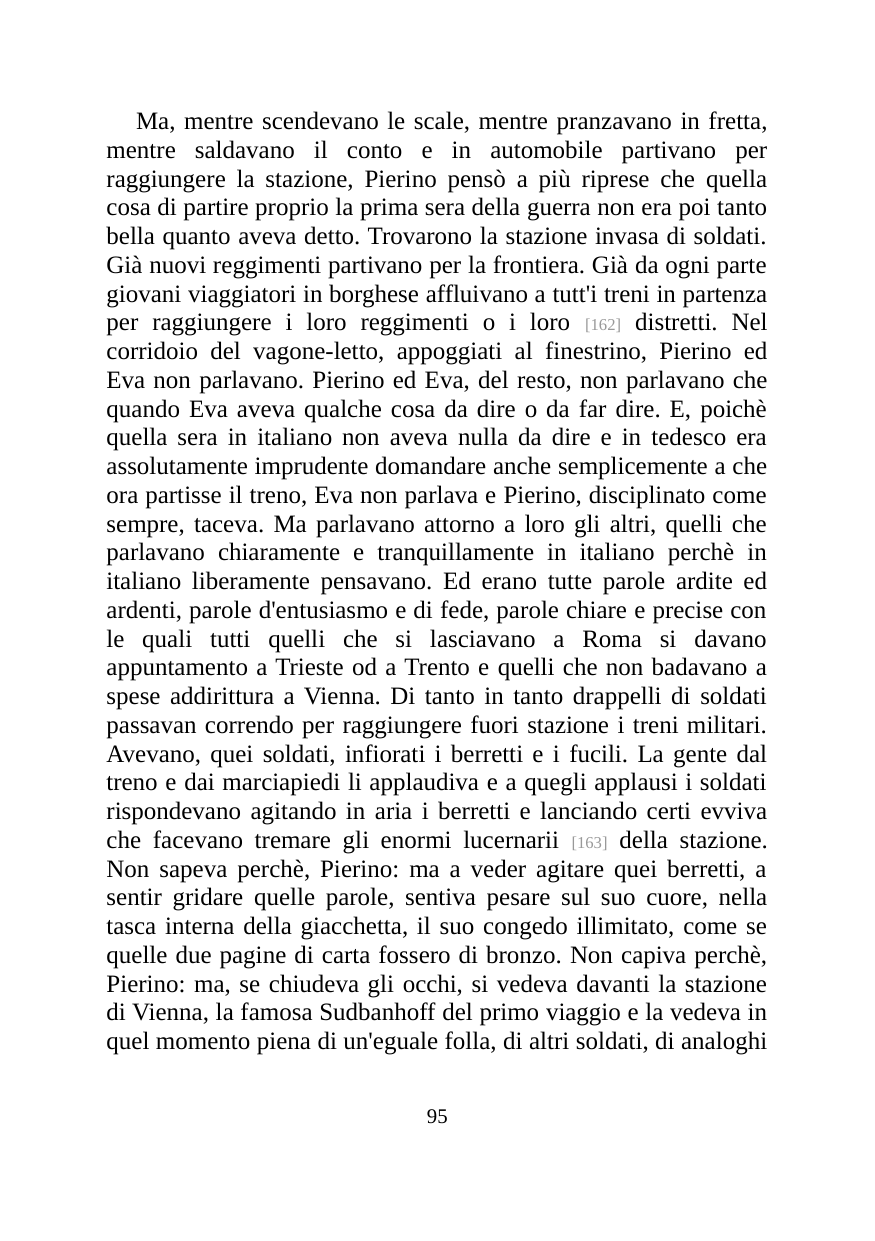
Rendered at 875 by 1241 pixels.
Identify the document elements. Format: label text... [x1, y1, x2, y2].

text Ma, mentre scendevano le scale, mentre pranzavano in fretta, mentre saldavano il conto e in automobile partivano per raggiungere la stazione, Pierino pensò a più riprese che quella cosa di partire proprio la prima sera della guerra non era poi tanto bella quanto aveva detto. Trovarono la stazione invasa di soldati. Già nuovi reggimenti partivano per la frontiera. Già da ogni parte giovani viaggiatori in borghese affluivano a tutt'i treni in partenza per raggiungere i loro reggimenti o i loro [162] distretti. Nel corridoio del vagone-letto, appoggiati al finestrino, Pierino ed Eva non parlavano. Pierino ed Eva, del resto, non parlavano che quando Eva aveva qualche cosa da dire o da far dire. E, poichè quella sera in italiano non aveva nulla da dire e in tedesco era assolutamente imprudente domandare anche semplicemente a che ora partisse il treno, Eva non parlava e Pierino, disciplinato come sempre, taceva. Ma parlavano attorno a loro gli altri, quelli che parlavano chiaramente e tranquillamente in italiano perchè in italiano liberamente pensavano. Ed erano tutte parole ardite ed ardenti, parole d'entusiasmo e di fede, parole chiare e precise con le quali tutti quelli che si lasciavano a Roma si davano appuntamento a Trieste od a Trento e quelli che non badavano a spese addirittura a Vienna. Di tanto in tanto drappelli di soldati passavan correndo per raggiungere fuori stazione i treni militari. Avevano, quei soldati, infiorati i berretti e i fucili. La gente dal treno e dai marciapiedi li applaudiva e a quegli applausi i soldati rispondevano agitando in aria i berretti e lanciando certi evviva che facevano tremare gli enormi lucernarii [163] della stazione. Non sapeva perchè, Pierino: ma a veder agitare quei berretti, a sentir gridare quelle parole, sentiva pesare sul suo cuore, nella tasca interna della giacchetta, il suo congedo illimitato, come se quelle due pagine di carta fossero di bronzo. Non capiva perchè, Pierino: ma, se chiudeva gli occhi, si vedeva davanti la stazione di Vienna, la famosa Sudbanhoff del primo viaggio e la vedeva in quel momento piena di un'eguale folla, di altri soldati, di analoghi [106, 106, 768, 1055]
